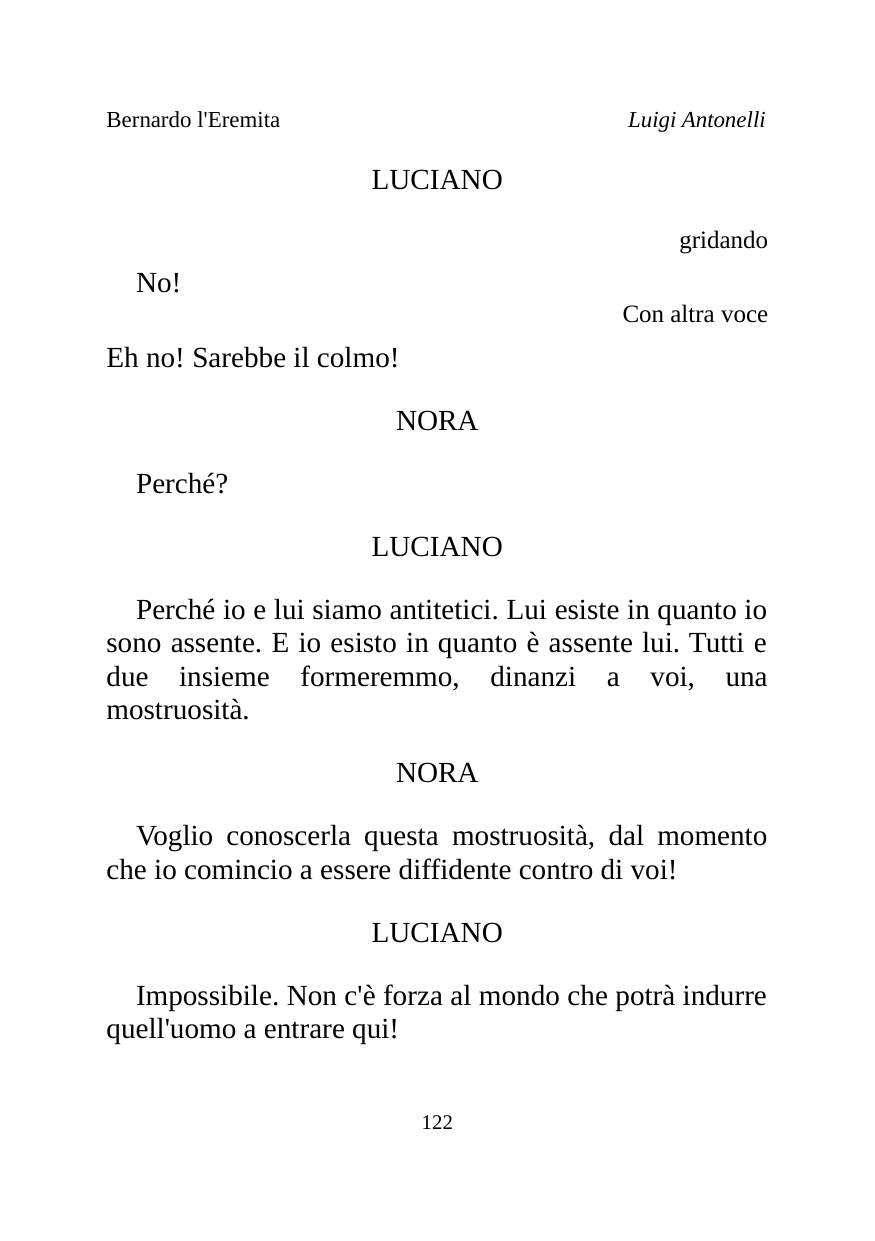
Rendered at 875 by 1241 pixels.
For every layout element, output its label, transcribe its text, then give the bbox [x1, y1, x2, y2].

text Voglio conoscerla questa mostruosità, dal momento che io comincio a essere diffidente contro di voi! [106, 818, 768, 886]
text Perché io e lui siamo antitetici. Lui esiste in quanto io sono assente. E io esisto in quanto è assente lui. Tutti e due insieme formeremmo, dinanzi a voi, una mostruosità. [106, 592, 768, 726]
text No! [106, 266, 768, 299]
text gridando [431, 225, 768, 254]
text LUCIANO [106, 162, 768, 196]
text NORA [106, 755, 768, 789]
text LUCIANO [106, 529, 768, 562]
text Perché? [106, 466, 768, 499]
text NORA [106, 403, 768, 436]
text Impossibile. Non c'è forza al mondo che potrà indurre quell'uomo a entrare qui! [106, 978, 768, 1045]
text LUCIANO [106, 915, 768, 948]
text Con altra voce [431, 299, 768, 328]
text Eh no! Sarebbe il colmo! [106, 340, 768, 373]
